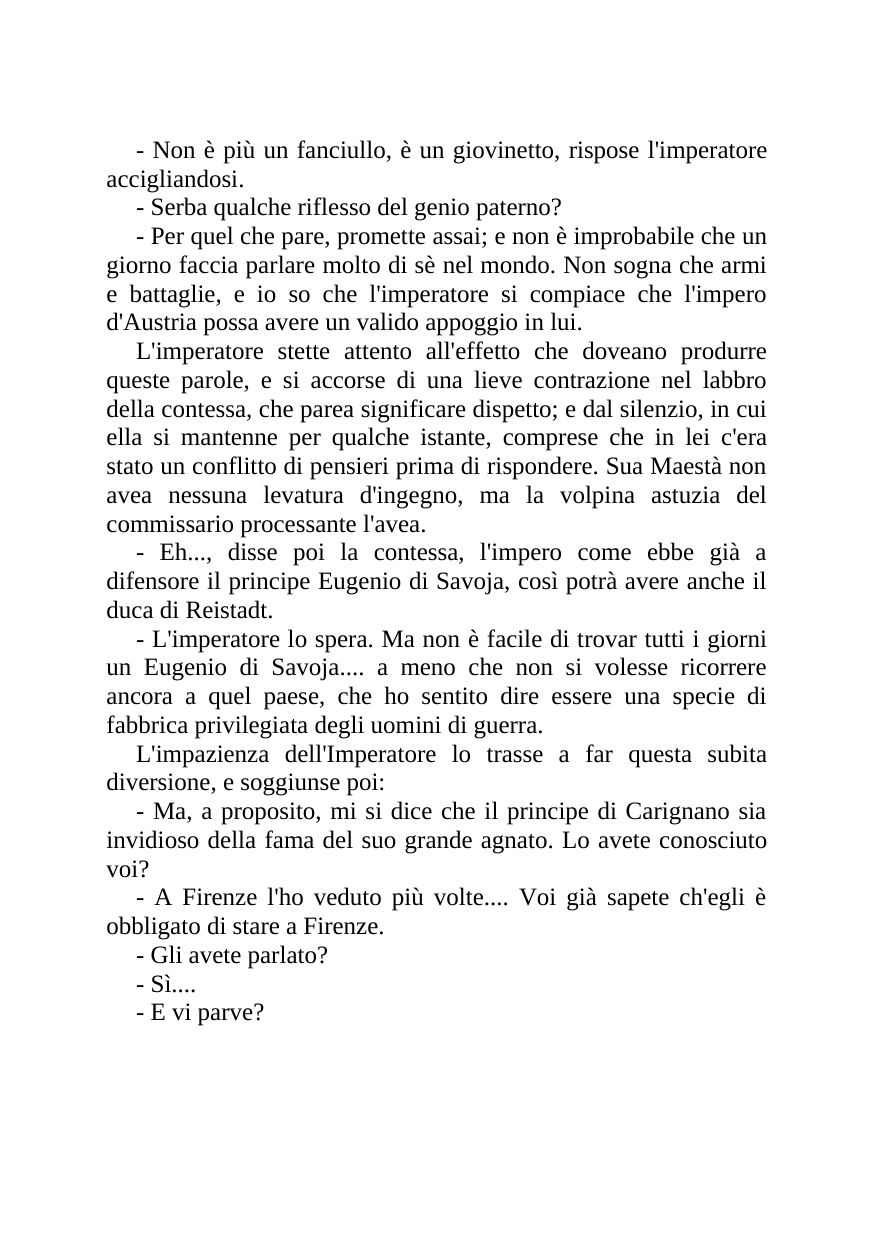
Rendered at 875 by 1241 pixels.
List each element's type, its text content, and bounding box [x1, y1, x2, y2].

text - Sì.... [106, 969, 768, 997]
text - A Firenze l'ho veduto più volte.... Voi già sapete ch'egli è obbligato di stare a Firenze. [106, 882, 768, 940]
text - Gli avete parlato? [106, 940, 768, 969]
text L'imperatore stette attento all'effetto che doveano produrre queste parole, e si accorse di una lieve contrazione nel labbro della contessa, che parea significare dispetto; e dal silenzio, in cui ella si mantenne per qualche istante, comprese che in lei c'era stato un conflitto di pensieri prima di rispondere. Sua Maestà non avea nessuna levatura d'ingegno, ma la volpina astuzia del commissario processante l'avea. [106, 336, 768, 537]
text - Eh..., disse poi la contessa, l'impero come ebbe già a difensore il principe Eugenio di Savoja, così potrà avere anche il duca di Reistadt. [106, 537, 768, 624]
text - E vi parve? [106, 997, 768, 1026]
text - L'imperatore lo spera. Ma non è facile di trovar tutti i giorni un Eugenio di Savoja.... a meno che non si volesse ricorrere ancora a quel paese, che ho sentito dire essere una specie di fabbrica privilegiata degli uomini di guerra. [106, 624, 768, 739]
text - Serba qualche riflesso del genio paterno? [106, 192, 768, 221]
text - Non è più un fanciullo, è un giovinetto, rispose l'imperatore accigliandosi. [106, 135, 768, 192]
text - Ma, a proposito, mi si dice che il principe di Carignano sia invidioso della fama del suo grande agnato. Lo avete conosciuto voi? [106, 796, 768, 882]
text - Per quel che pare, promette assai; e non è improbabile che un giorno faccia parlare molto di sè nel mondo. Non sogna che armi e battaglie, e io so che l'imperatore si compiace che l'impero d'Austria possa avere un valido appoggio in lui. [106, 221, 768, 336]
text L'impazienza dell'Imperatore lo trasse a far questa subita diversione, e soggiunse poi: [106, 739, 768, 796]
